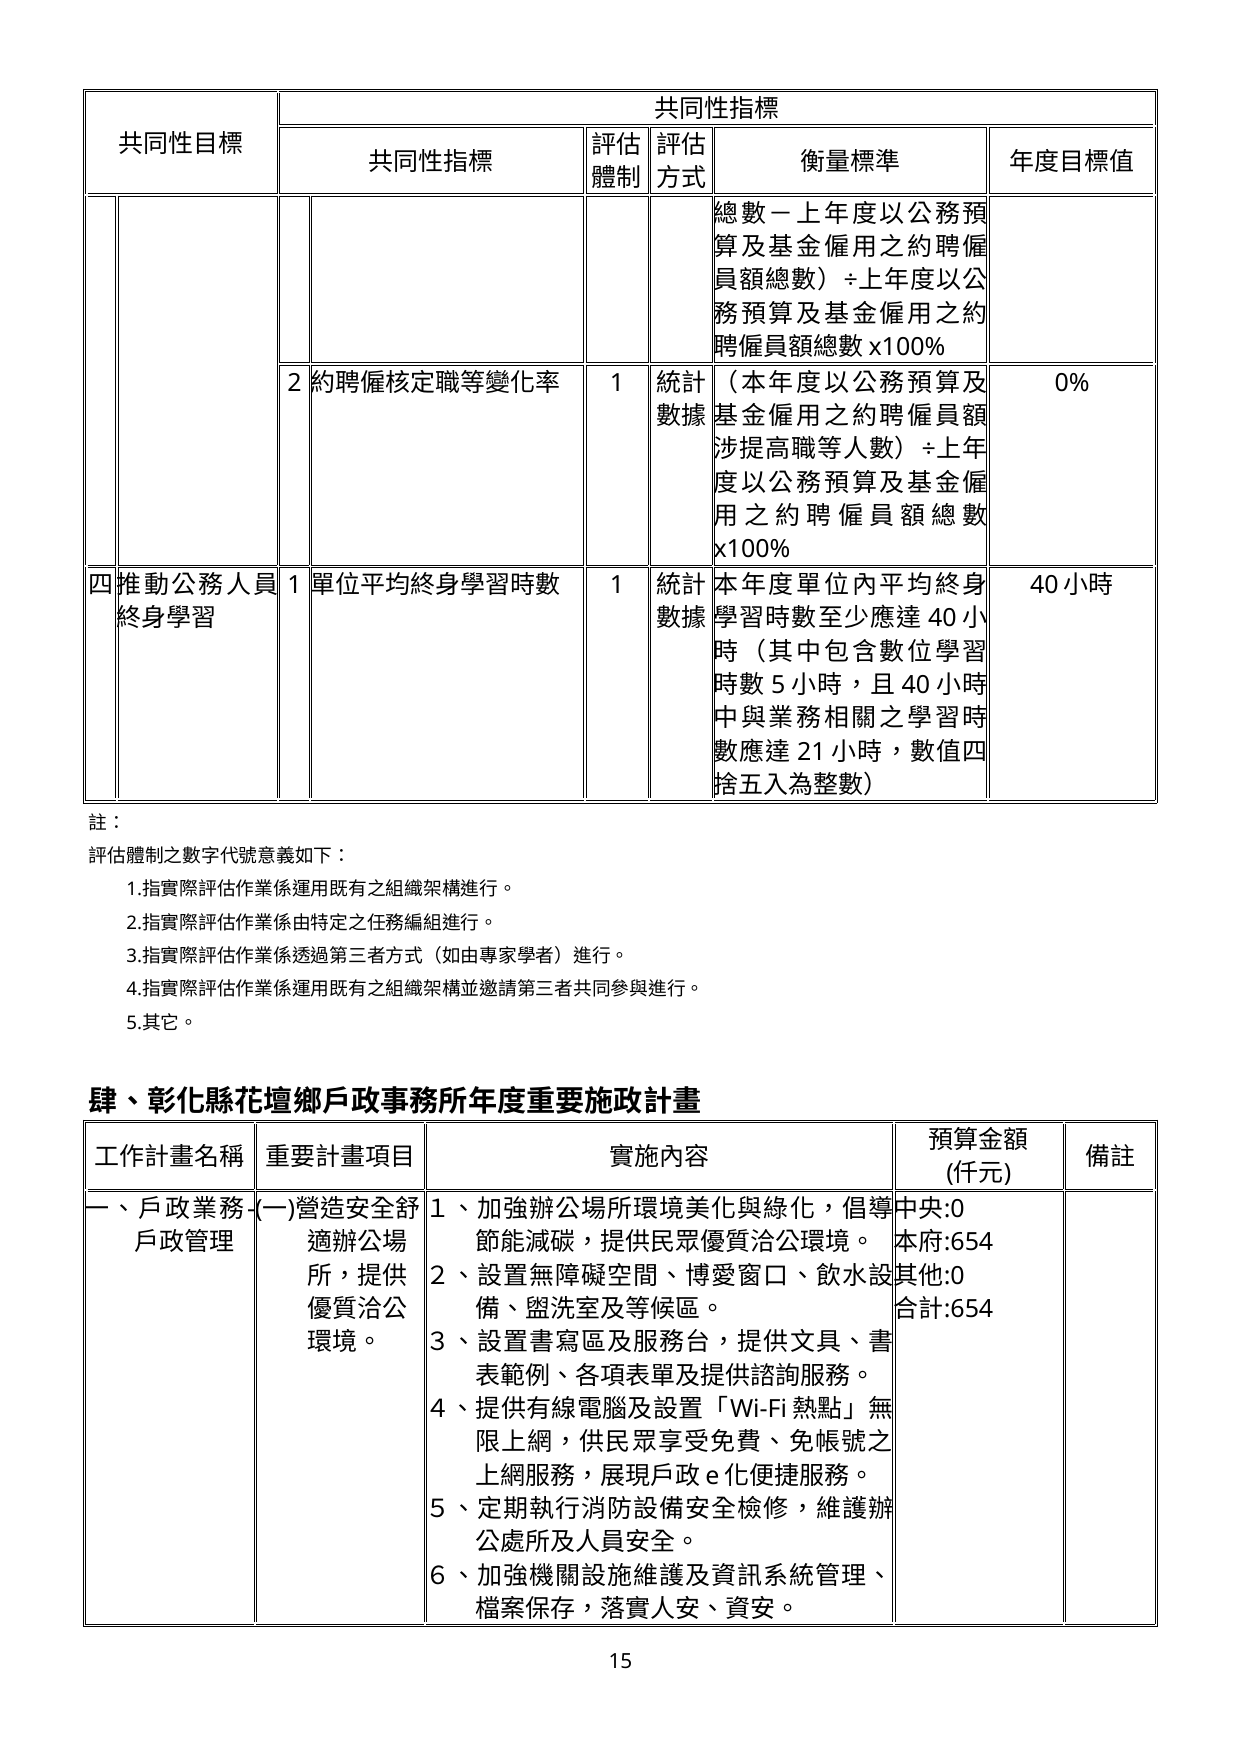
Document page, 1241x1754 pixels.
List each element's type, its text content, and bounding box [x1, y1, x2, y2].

text 註： [89, 804, 1152, 836]
table_cell １、加強辦公場所環境美化與綠化，倡導節能減碳，提供民眾優質洽公環境。 ２、設置無障礙空間、博愛窗口、飲水設備、盥洗室及等候區。 ３、設置書寫區及服務台，提供文具、書表範例、各項表單及提供諮詢服務。 ４、提供有線電腦及設置「Wi-Fi熱點」無限上網，供民眾享受免費、免帳號之上網服務，展現戶政e化便捷服務。 ５、定期執行消防設備安全檢修，維護辦公處所及人員安全。 ６、加強機關設施維護及資訊系統管理、檔案保存，落實人安、資安。 [425, 1189, 893, 1624]
table_cell 總數－上年度以公務預算及基金僱用之約聘僱員額總數）÷上年度以公務預算及基金僱用之約聘僱員額總數x100% [715, 197, 986, 362]
table_header 備註 [1064, 1121, 1155, 1188]
table_cell [587, 197, 648, 362]
table_cell 本年度單位內平均終身學習時數至少應達40小時（其中包含數位學習時數5小時，且40小時中與業務相關之學習時數應達21小時，數值四捨五入為整數） [713, 565, 988, 800]
table_cell 1 [587, 366, 648, 564]
table_header 實施內容 [425, 1121, 893, 1188]
table_cell 1 [278, 565, 310, 800]
table_cell [119, 197, 277, 564]
text 肆、彰化縣花壇鄉戶政事務所年度重要施政計畫 [89, 1078, 1152, 1119]
table_cell （本年度以公務預算及基金僱用之約聘僱員額涉提高職等人數）÷上年度以公務預算及基金僱用之約聘僱員額總數x100% [715, 366, 986, 564]
table_cell 2 [280, 366, 309, 564]
table_cell [1064, 1189, 1156, 1624]
table_cell 衡量標準 [715, 128, 986, 193]
table_header 工作計畫名稱 [86, 1121, 255, 1188]
text 2.指實際評估作業係由特定之任務編組進行。 [89, 902, 1152, 936]
table_cell [988, 193, 1156, 362]
table_cell [280, 197, 309, 362]
table_cell 統計數據 [651, 366, 712, 564]
text 評估體制之數字代號意義如下： [89, 836, 1152, 869]
table_header 重要計畫項目 [255, 1121, 425, 1188]
table_header 共同性目標 [84, 90, 278, 193]
table_cell 中央:0 本府:654 其他:0 合計:654 [894, 1192, 1064, 1624]
text 3.指實際評估作業係透過第三者方式（如由專家學者）進行。 [89, 936, 1152, 969]
table_cell 1 [585, 568, 649, 800]
table_cell 年度目標值 [988, 124, 1156, 193]
table_cell 單位平均終身學習時數 [310, 565, 584, 800]
table_cell 統計數據 [649, 565, 713, 800]
text 5.其它。 [89, 1002, 1152, 1036]
text 4.指實際評估作業係運用既有之組織架構並邀請第三者共同參與進行。 [89, 969, 1152, 1002]
table_cell 0% [988, 362, 1156, 564]
table_cell (一)營造安全舒適辦公場所，提供優質洽公環境。 [255, 1192, 425, 1624]
table_cell 四 [84, 565, 117, 800]
table_cell 共同性指標 [280, 128, 583, 193]
table_cell 推動公務人員終身學習 [117, 568, 278, 800]
table_header 預算金額 (仟元) [894, 1121, 1064, 1188]
table_header 共同性指標 [278, 90, 1156, 124]
table_cell 約聘僱核定職等變化率 [312, 366, 583, 564]
table_cell [312, 197, 583, 362]
text 1.指實際評估作業係運用既有之組織架構進行。 [89, 869, 1152, 902]
table_cell 40小時 [988, 565, 1156, 800]
table_cell 一、戶政業務-戶政管理 [84, 1189, 255, 1624]
table_cell [651, 197, 712, 362]
table_cell 評估 體制 [587, 128, 648, 193]
table_cell 評估 方式 [651, 128, 712, 193]
table_cell [84, 193, 117, 564]
